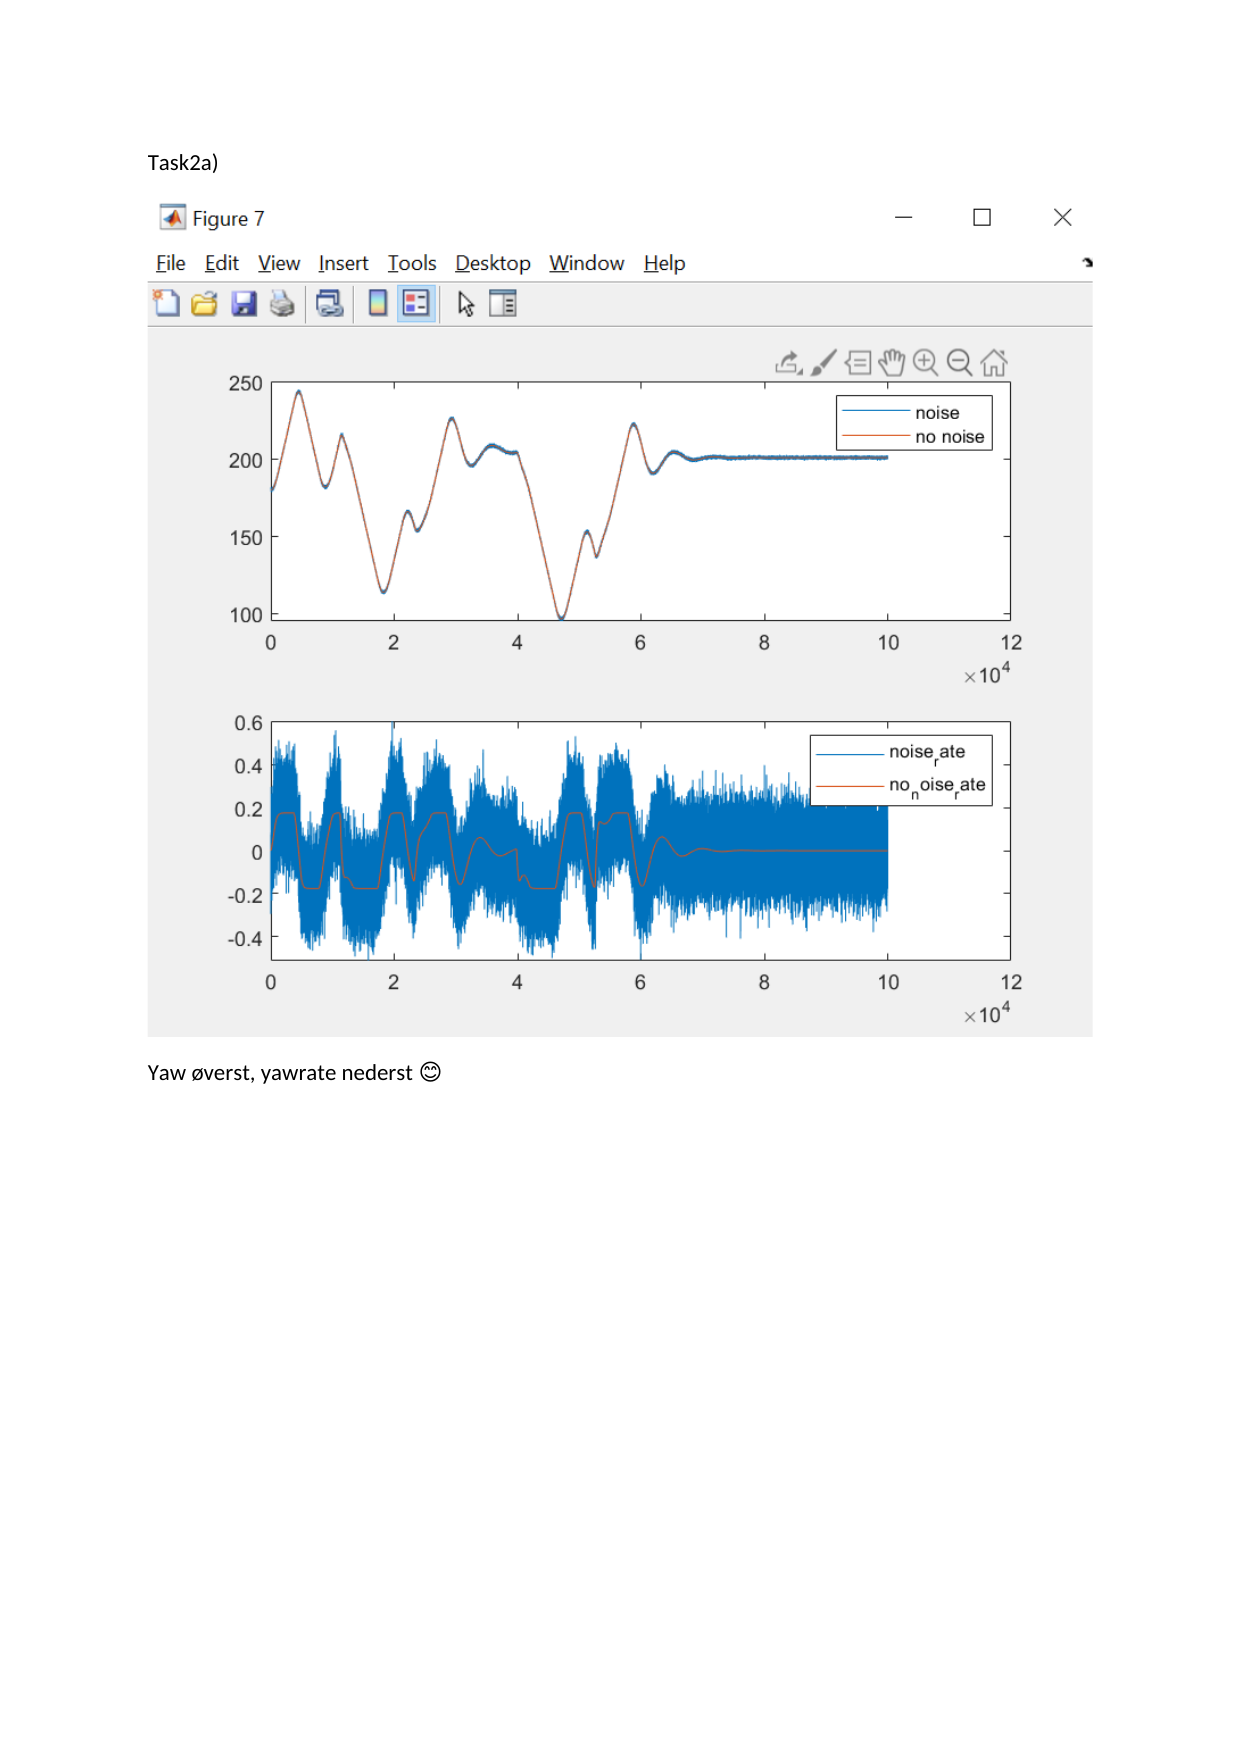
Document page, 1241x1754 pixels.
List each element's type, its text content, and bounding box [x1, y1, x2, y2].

text Yaw øverst, yawrate nederst 😊 [148, 1056, 1093, 1087]
text Task2a) [148, 148, 1093, 176]
